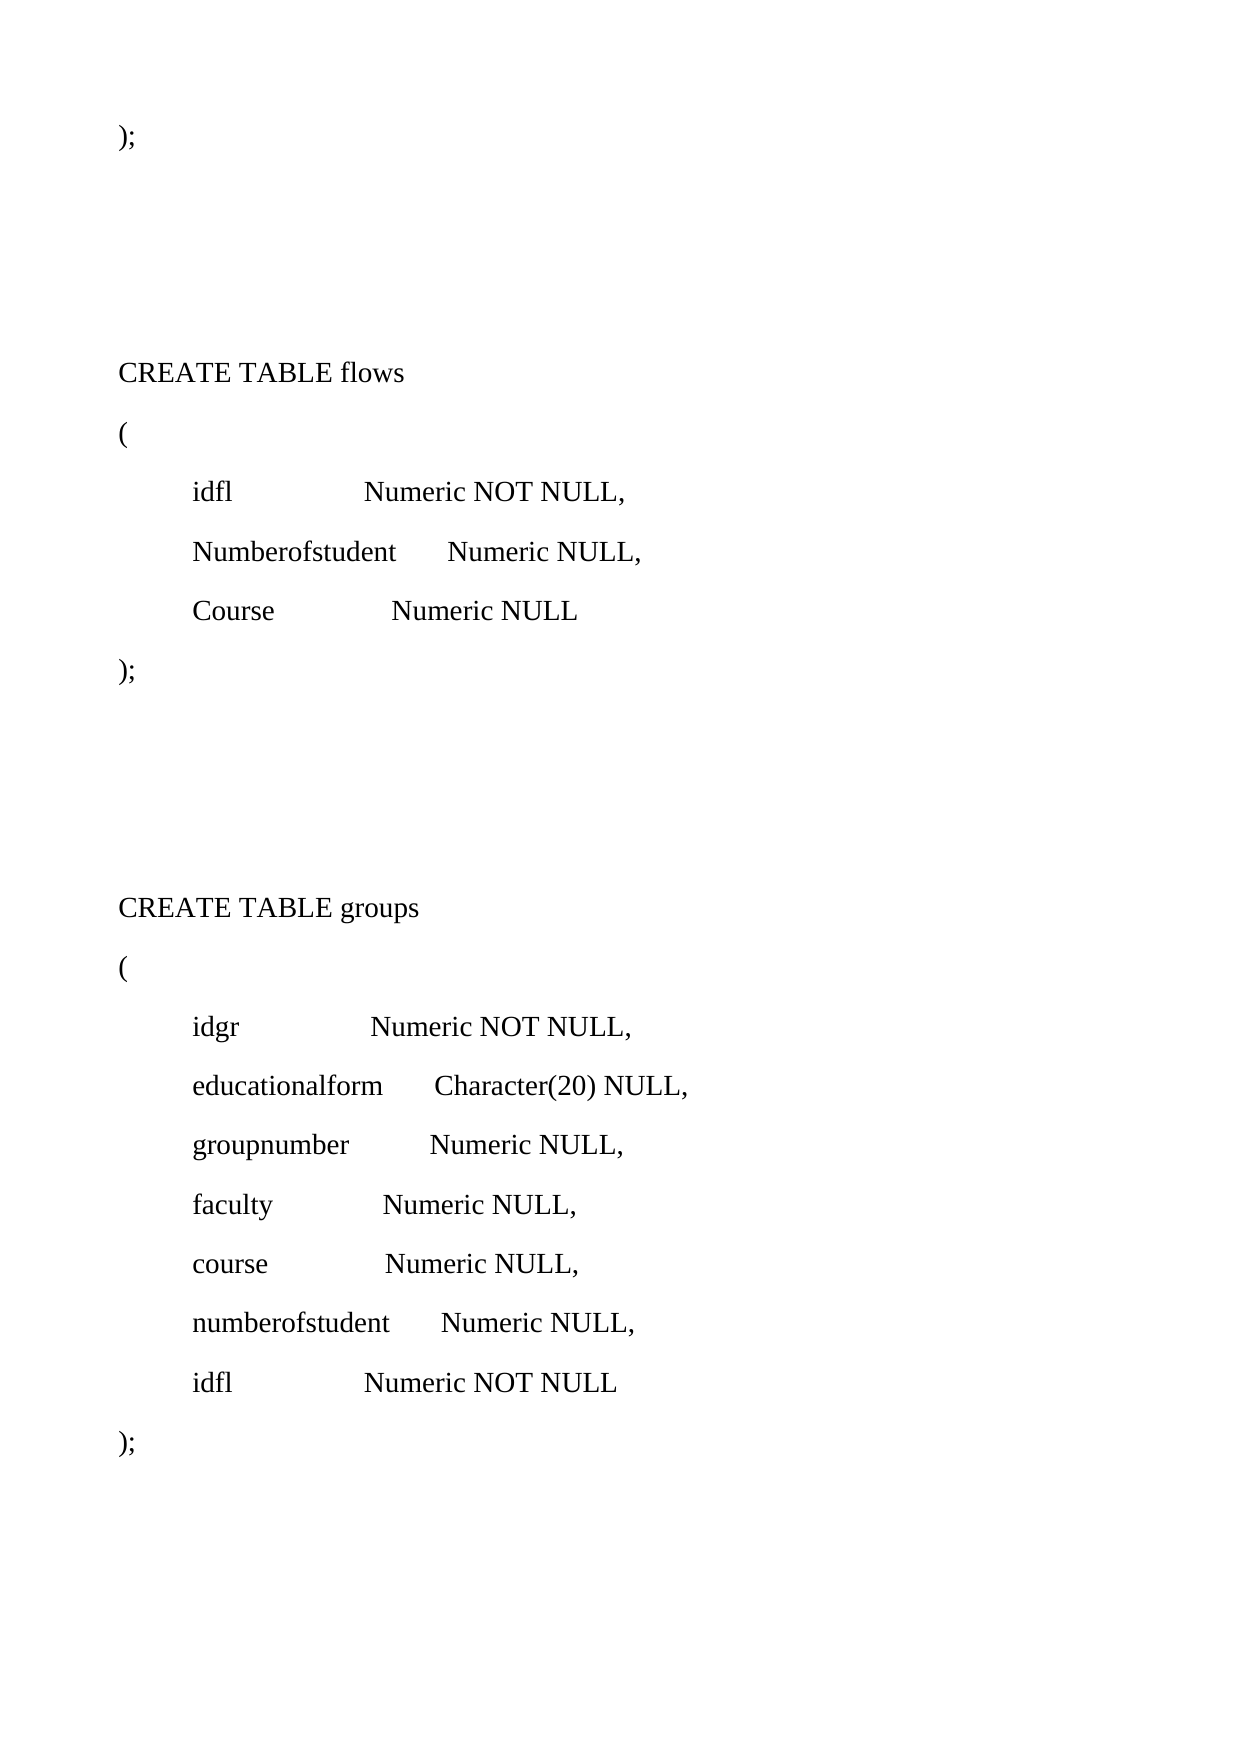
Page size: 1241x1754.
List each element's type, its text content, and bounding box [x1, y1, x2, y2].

text Course Numeric NULL [118, 593, 1122, 627]
text course Numeric NULL, [118, 1246, 1122, 1280]
text educationalform Character(20) NULL, [118, 1068, 1122, 1102]
text faculty Numeric NULL, [118, 1187, 1122, 1220]
text ); [118, 652, 1122, 686]
text Numberofstudent Numeric NULL, [118, 534, 1122, 567]
text groupnumber Numeric NULL, [118, 1127, 1122, 1161]
text ( [118, 415, 1122, 448]
text numberofstudent Numeric NULL, [118, 1306, 1122, 1339]
text ); [118, 118, 1122, 152]
text CREATE TABLE groups [118, 890, 1122, 923]
text CREATE TABLE flows [118, 356, 1122, 389]
text idfl Numeric NOT NULL, [118, 474, 1122, 508]
text ( [118, 949, 1122, 983]
text idfl Numeric NOT NULL [118, 1365, 1122, 1398]
text idgr Numeric NOT NULL, [118, 1009, 1122, 1042]
text ); [118, 1424, 1122, 1458]
